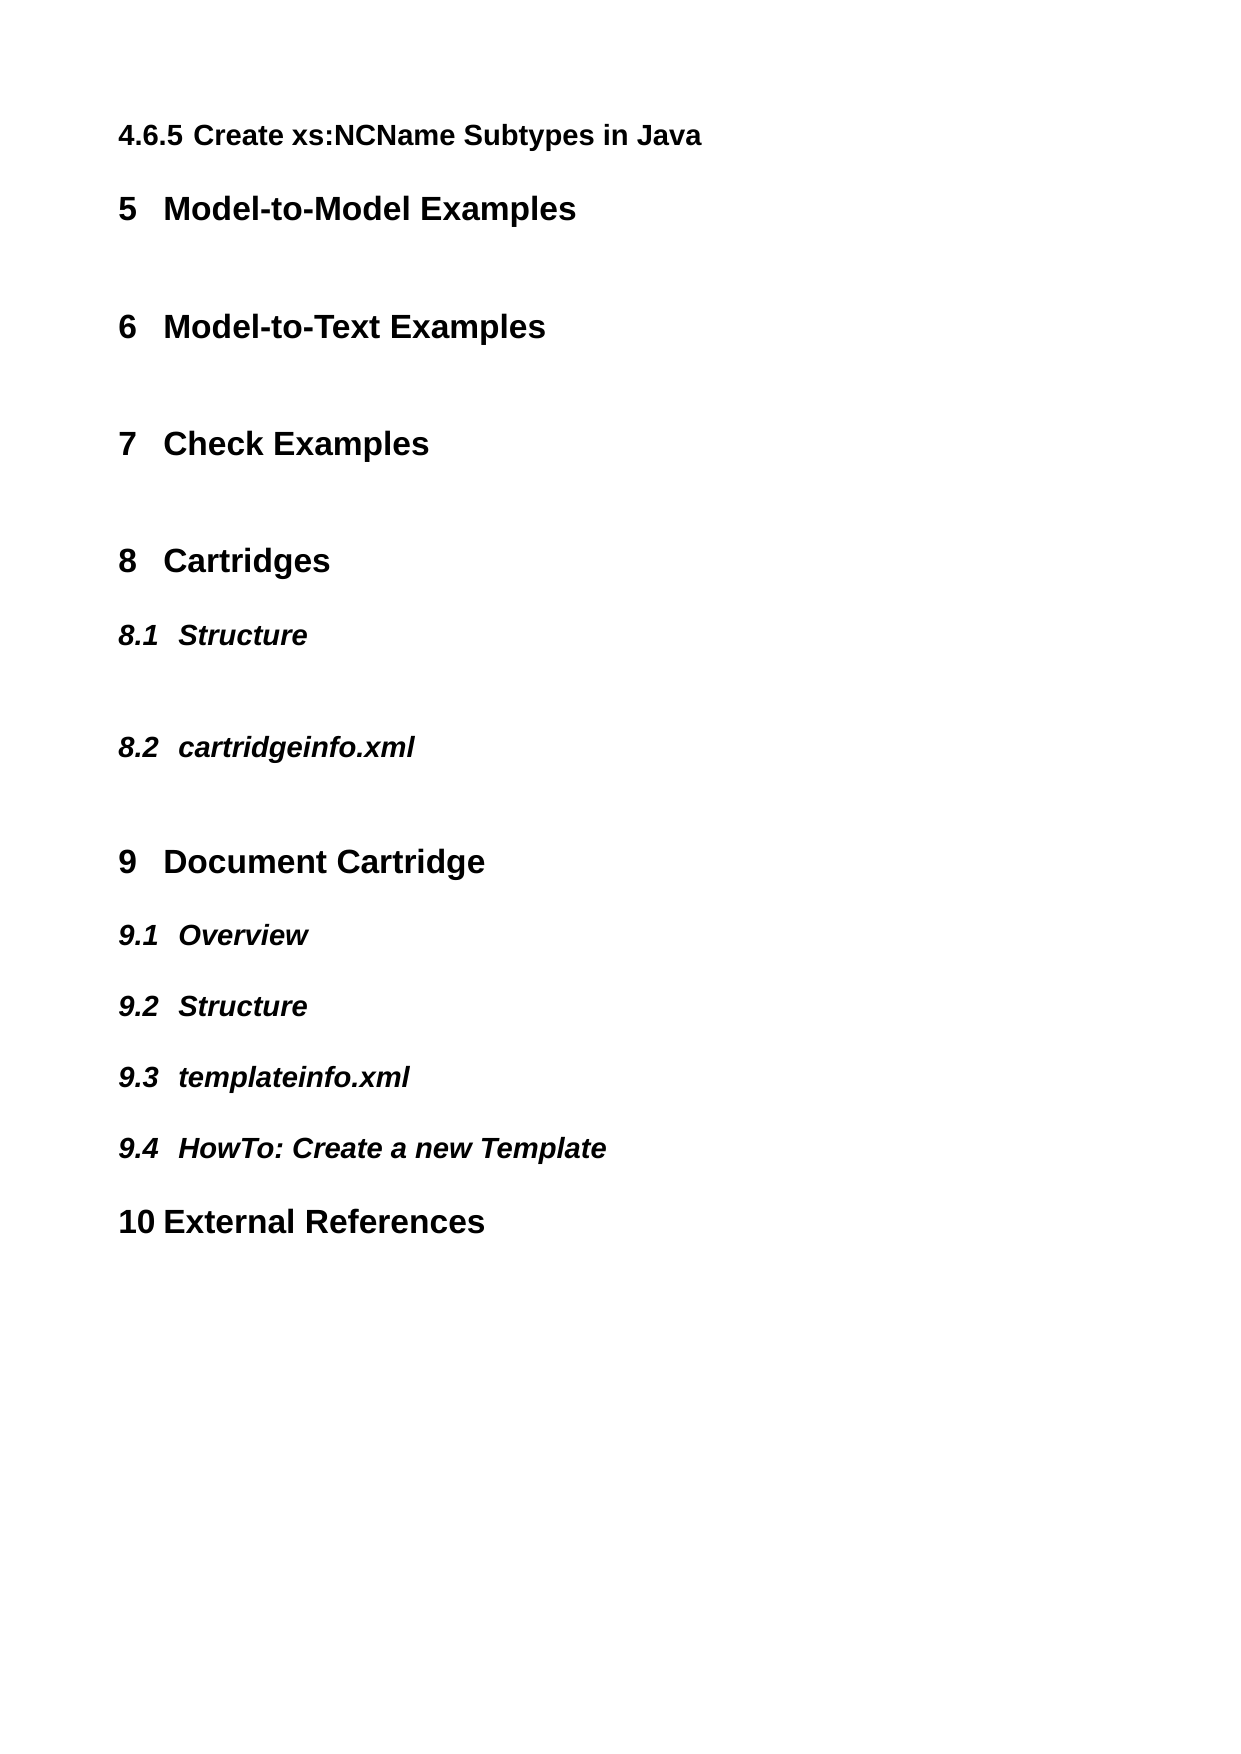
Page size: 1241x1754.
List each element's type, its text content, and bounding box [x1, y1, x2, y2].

subtitle Cartridges [118, 541, 1122, 580]
subtitle cartridgeinfo.xml [118, 730, 1122, 763]
subtitle Document Cartridge [118, 842, 1122, 881]
subtitle Check Examples [118, 424, 1122, 463]
subtitle Structure [118, 617, 1122, 651]
subtitle Model-to-Model Examples [118, 189, 1122, 228]
subtitle Create xs:NCName Subtypes in Java [118, 118, 1122, 152]
subtitle Overview [118, 918, 1122, 952]
subtitle Structure [118, 989, 1122, 1023]
subtitle Model-to-Text Examples [118, 307, 1122, 345]
subtitle External References [118, 1202, 1122, 1241]
subtitle HowTo: Create a new Template [118, 1131, 1122, 1165]
subtitle templateinfo.xml [118, 1060, 1122, 1094]
